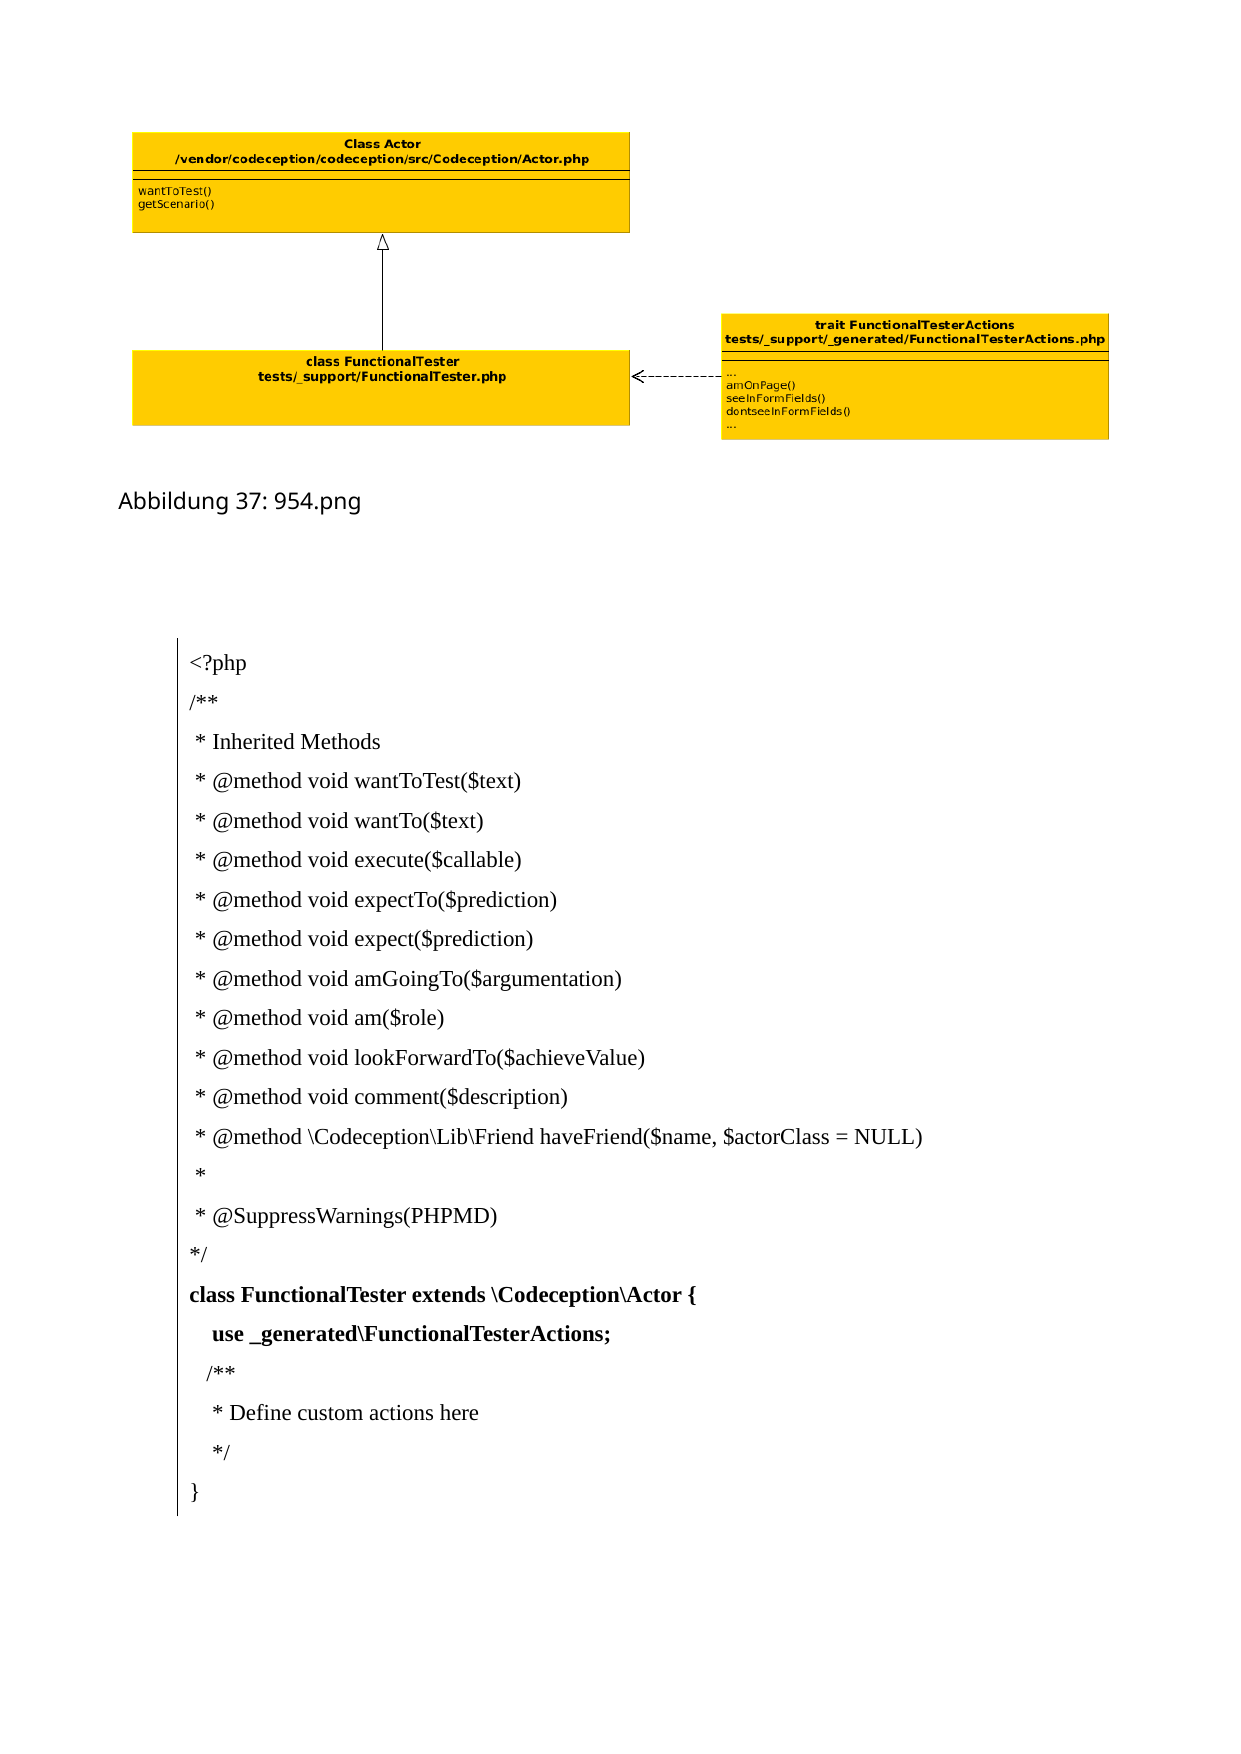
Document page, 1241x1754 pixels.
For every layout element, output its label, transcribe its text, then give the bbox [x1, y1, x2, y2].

text Abbildung 37: 954.png [118, 454, 1122, 516]
picture [118, 118, 1123, 454]
text <?php /** * Inherited Methods * @method void wantToTest($text) * @method void wantTo($text) * @method void execute($callable) * @method void expectTo($prediction) * @method void expect($prediction) * @method void amGoingTo($argumentation) * @method void am($role) * @method void lookForwardTo($achieveValue) * @method void comment($description) * @method \Codeception\Lib\Friend haveFriend($name, $actorClass = NULL) * * @SuppressWarnings(PHPMD) */ class FunctionalTester extends \Codeception\Actor { use _generated\FunctionalTesterActions; /** * Define custom actions here */ } [177, 637, 1122, 1516]
